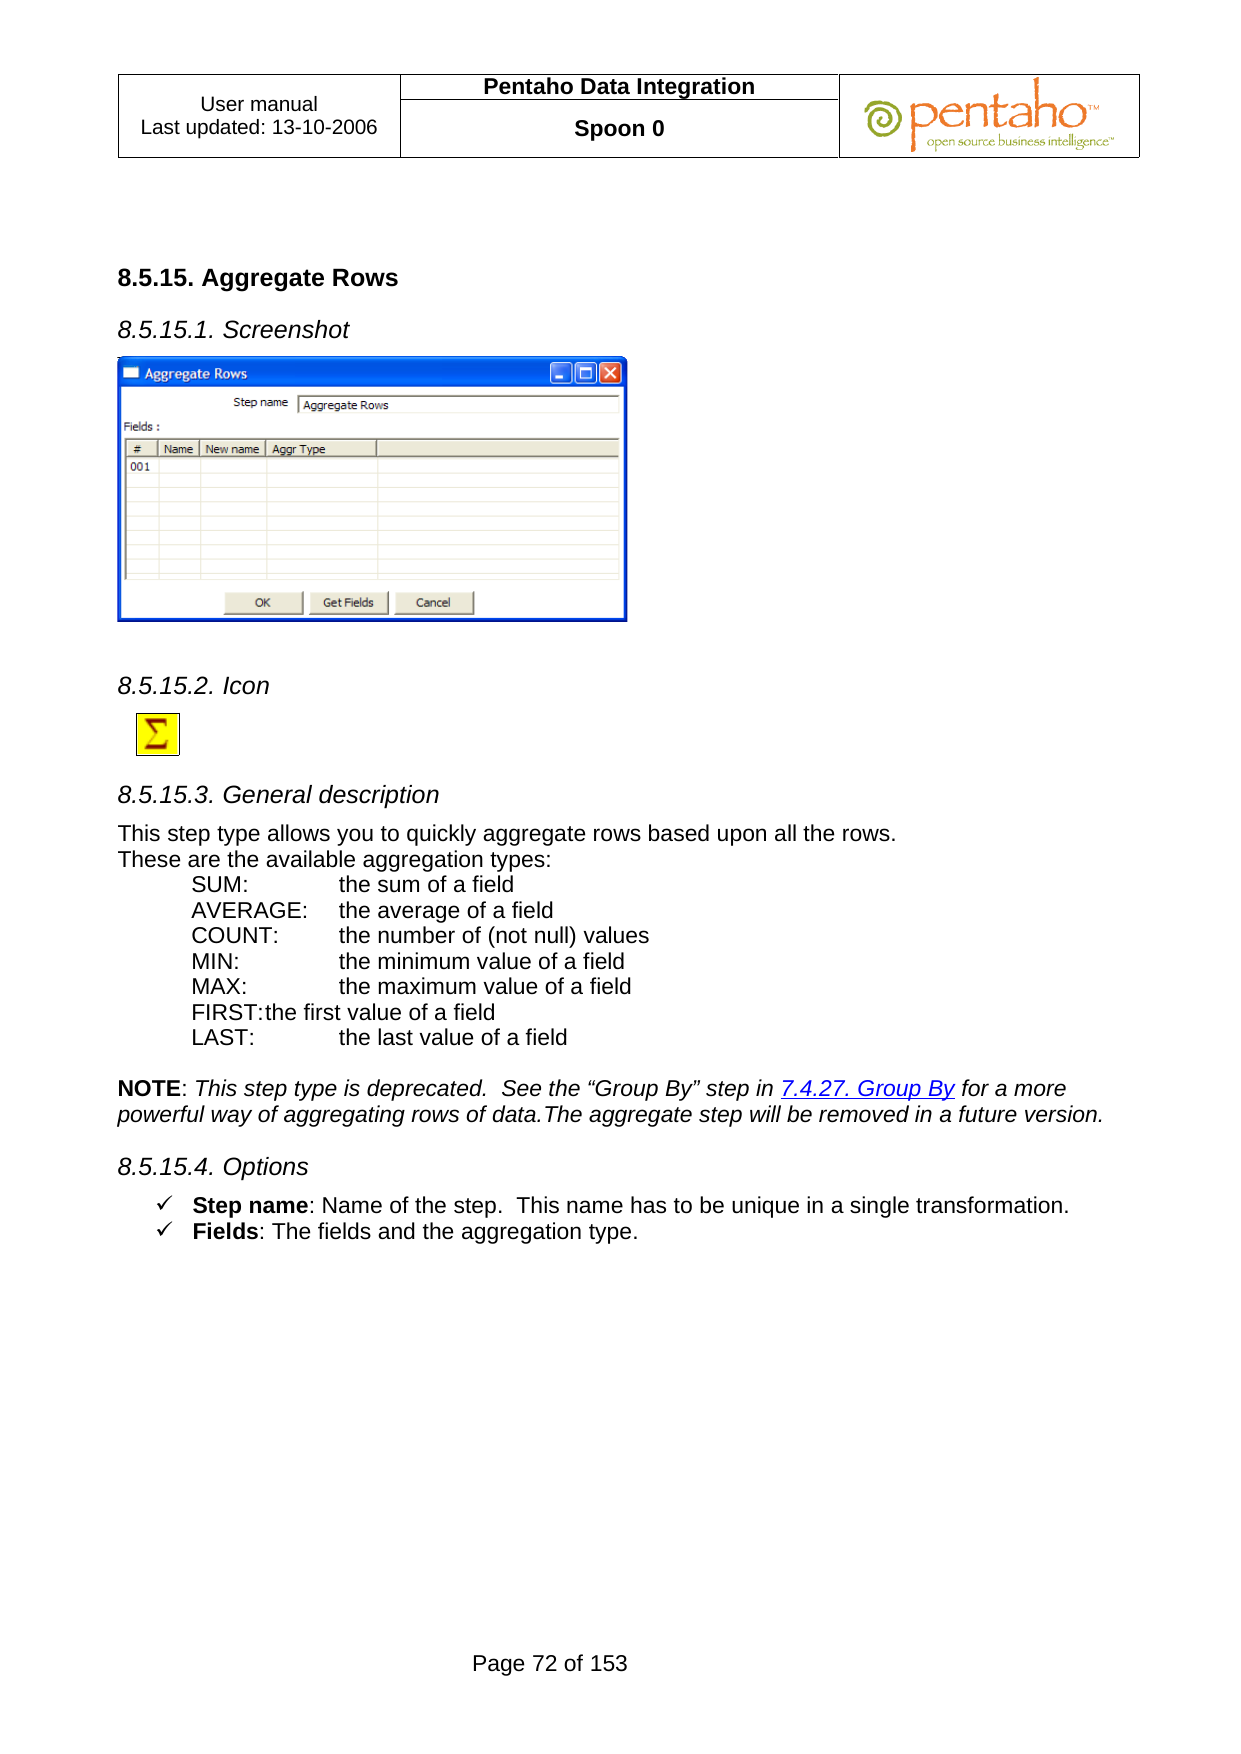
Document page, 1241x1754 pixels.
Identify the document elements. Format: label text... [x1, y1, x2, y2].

list Fields: The fields and the aggregation type. [155, 1218, 1137, 1244]
subtitle Options [117, 1152, 1137, 1180]
text COUNT: the number of (not null) values [117, 923, 1137, 948]
subtitle Aggregate Rows [117, 263, 1137, 291]
subtitle Icon [117, 672, 1137, 700]
text MAX: the maximum value of a field [117, 974, 1137, 999]
subtitle Screenshot [117, 316, 1137, 344]
text This step type allows you to quickly aggregate rows based upon all the rows. [117, 821, 1137, 846]
text LAST: the last value of a field [117, 1025, 1137, 1051]
text FIRST: the first value of a field [117, 999, 1137, 1025]
text SUM: the sum of a field [117, 872, 1137, 897]
list Step name: Name of the step. This name has to be unique in a single transformation. [155, 1193, 1137, 1218]
text NOTE: This step type is deprecated. See the “Group By” step in 7.4.27. Group By for a more powerful way of aggregating rows of data.The aggregate step will be removed in a future version. [117, 1076, 1137, 1127]
text AVERAGE: the average of a field [117, 897, 1137, 923]
text MIN: the minimum value of a field [117, 948, 1137, 974]
subtitle General description [117, 780, 1137, 808]
picture [117, 356, 628, 622]
text These are the available aggregation types: [117, 846, 1137, 872]
